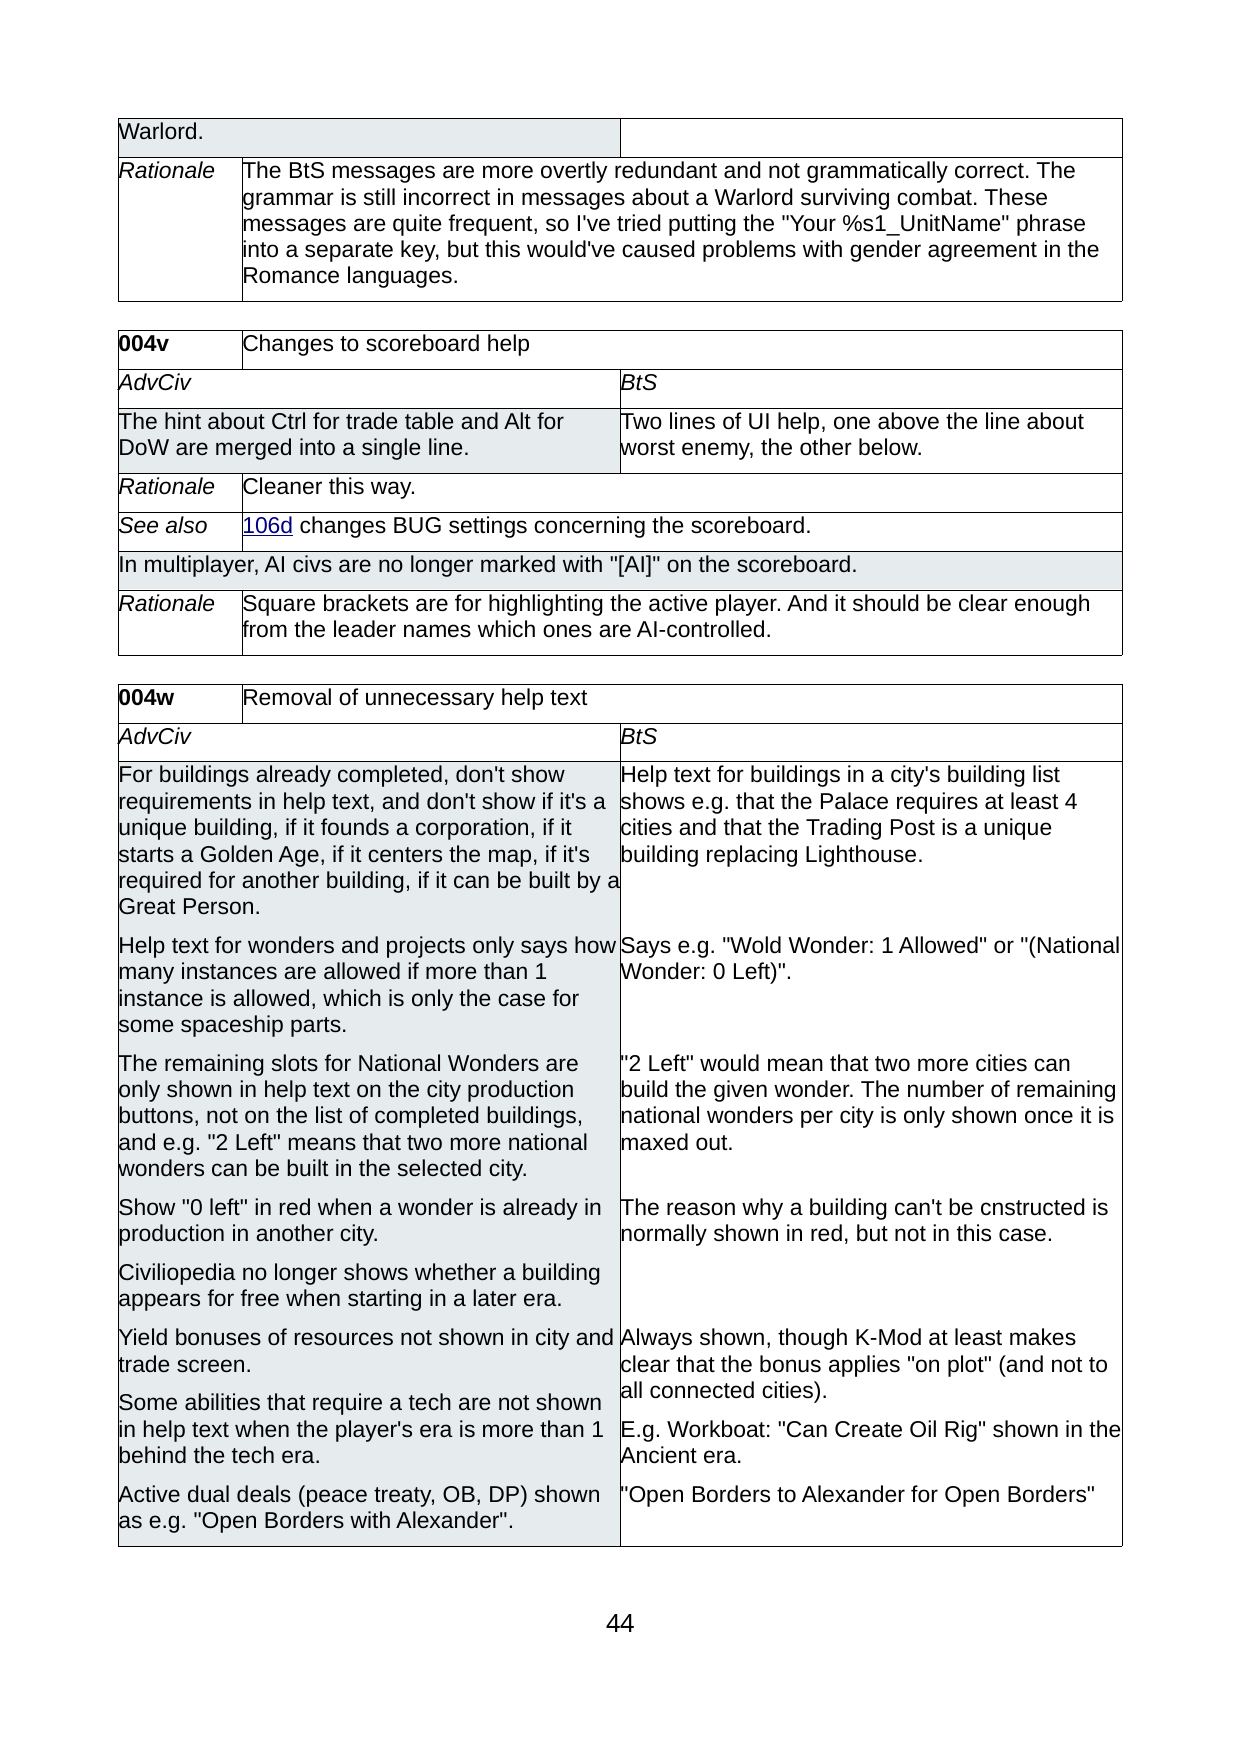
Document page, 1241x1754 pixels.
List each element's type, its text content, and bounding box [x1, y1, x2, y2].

table_cell Rationale [119, 158, 242, 301]
table_cell Warlord. [119, 119, 620, 157]
table_cell Cleaner this way. [243, 474, 1122, 512]
table_cell The hint about Ctrl for trade table and Alt for DoW are merged into a single line. [119, 409, 620, 473]
table_header Removal of unnecessary help text [243, 685, 1122, 722]
table_cell [621, 119, 1122, 157]
table_cell BtS [621, 724, 1122, 761]
table_cell Help text for buildings in a city's building list shows e.g. that the Palace requires at least 4 cities and that the Trading Post is a unique building replacing Lighthouse. Says e.g. "Wold Wonder: 1 Allowed" or "(National Wonder: 0 Left)". "2 Left" would mean that two more cities can build the given wonder. The number of remaining national wonders per city is only shown once it is maxed out. The reason why a building can't be cnstructed is normally shown in red, but not in this case. Always shown, though K-Mod at least makes clear that the bonus applies "on plot" (and not to all connected cities). E.g. Workboat: "Can Create Oil Rig" shown in the Ancient era. "Open Borders to Alexander for Open Borders" [621, 762, 1122, 1546]
table_cell Two lines of UI help, one above the line about worst enemy, the other below. [621, 409, 1122, 473]
table_cell The BtS messages are more overtly redundant and not grammatically correct. The grammar is still incorrect in messages about a Warlord surviving combat. These messages are quite frequent, so I've tried putting the "Your %s1_UnitName" phrase into a separate key, but this would've caused problems with gender agreement in the Romance languages. [243, 158, 1122, 301]
table_cell BtS [621, 370, 1122, 408]
table_cell Rationale [119, 591, 242, 655]
table_cell AdvCiv [119, 724, 620, 761]
table_header 004w [119, 685, 242, 722]
table_cell Rationale [119, 474, 242, 512]
table_cell Square brackets are for highlighting the active player. And it should be clear enough from the leader names which ones are AI-controlled. [243, 591, 1122, 655]
table_cell In multiplayer, AI civs are no longer marked with "[AI]" on the scoreboard. [119, 552, 1122, 589]
table_cell AdvCiv [119, 370, 620, 408]
table_cell For buildings already completed, don't show requirements in help text, and don't show if it's a unique building, if it founds a corporation, if it starts a Golden Age, if it centers the map, if it's required for another building, if it can be built by a Great Person. Help text for wonders and projects only says how many instances are allowed if more than 1 instance is allowed, which is only the case for some spaceship parts. The remaining slots for National Wonders are only shown in help text on the city production buttons, not on the list of completed buildings, and e.g. "2 Left" means that two more national wonders can be built in the selected city. Show "0 left" in red when a wonder is already in production in another city. Civiliopedia no longer shows whether a building appears for free when starting in a later era. Yield bonuses of resources not shown in city and trade screen. Some abilities that require a tech are not shown in help text when the player's era is more than 1 behind the tech era. Active dual deals (peace treaty, OB, DP) shown as e.g. "Open Borders with Alexander". [119, 762, 620, 1546]
table_cell See also [119, 513, 242, 551]
table_header Changes to scoreboard help [243, 331, 1122, 369]
table_header 004v [119, 331, 242, 369]
table_cell 106d changes BUG settings concerning the scoreboard. [243, 513, 1122, 551]
